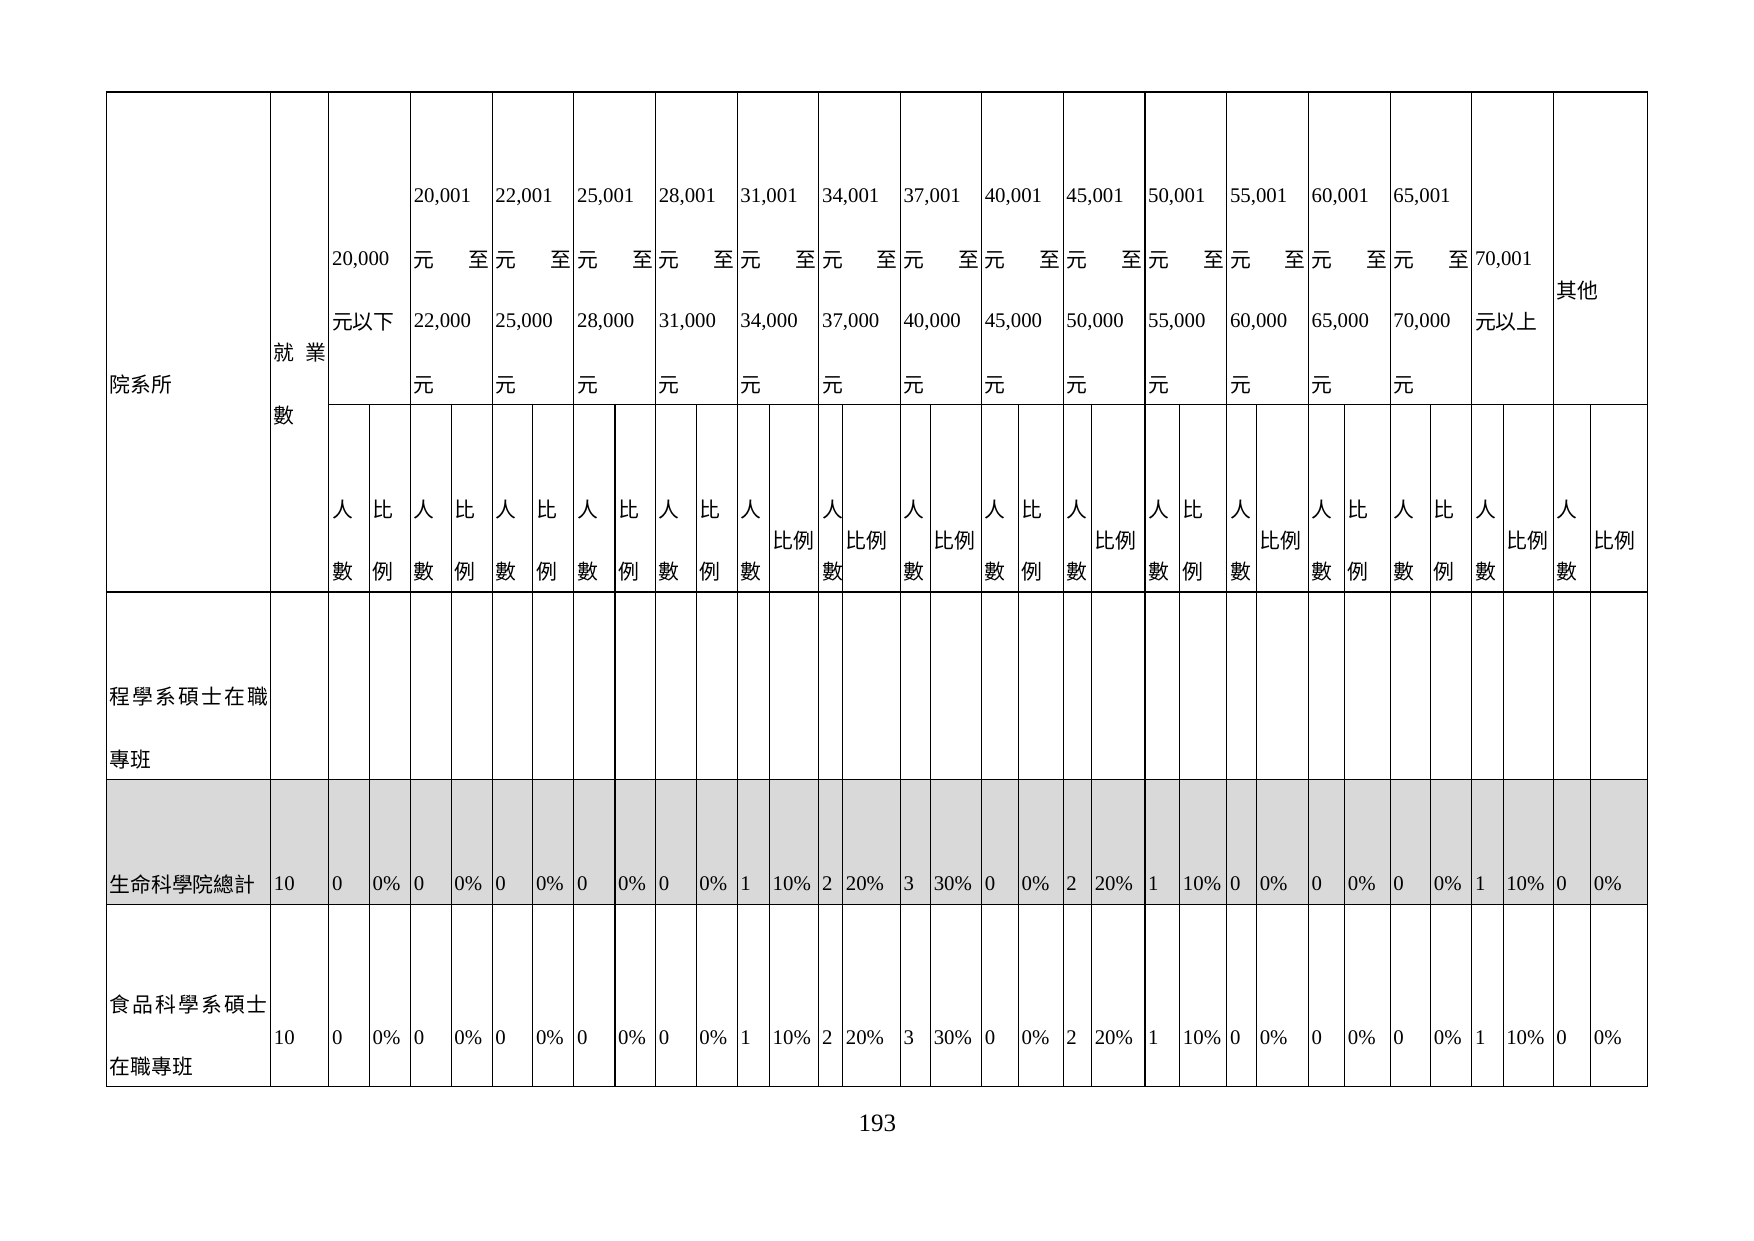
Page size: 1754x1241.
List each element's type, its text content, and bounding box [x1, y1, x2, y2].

table_cell 0% [1257, 780, 1308, 904]
table_cell [1431, 593, 1471, 779]
table_cell 0 [656, 780, 696, 904]
table_cell 0% [1431, 780, 1471, 904]
table_cell 2 [1064, 905, 1091, 1086]
table_cell 1 [1146, 905, 1179, 1086]
table_cell [1391, 593, 1430, 779]
table_cell 0 [329, 780, 369, 904]
table_cell [843, 593, 900, 779]
table_cell [1092, 593, 1144, 779]
table_cell 食品科學系碩士在職專班 [107, 905, 270, 1086]
table_header 20,001元至22,000元 [411, 93, 492, 404]
table_cell 1 [738, 905, 769, 1086]
table_header 其他 [1554, 93, 1647, 404]
table_cell 人數 [411, 405, 451, 591]
table_cell 10% [770, 905, 818, 1086]
table_cell 比例 [1591, 405, 1647, 591]
table_cell 0% [616, 905, 655, 1086]
table_cell 0 [1309, 780, 1344, 904]
table_cell 0% [370, 780, 410, 904]
table_cell 3 [901, 780, 930, 904]
table_header 31,001元至34,000元 [738, 93, 818, 404]
table_cell 0 [1391, 780, 1430, 904]
table_cell 1 [738, 780, 769, 904]
table_header 65,001元至70,000元 [1391, 93, 1471, 404]
table_cell [770, 593, 818, 779]
table_cell 10 [271, 905, 328, 1086]
table_cell 比例 [931, 405, 981, 591]
table_cell 10% [770, 780, 818, 904]
table_cell 比例 [1257, 405, 1308, 591]
table_cell 0% [616, 780, 655, 904]
table_cell 2 [819, 905, 842, 1086]
table_cell [493, 593, 532, 779]
table_header 40,001元至45,000元 [982, 93, 1063, 404]
table_cell 0% [452, 780, 492, 904]
table_cell 0 [493, 905, 532, 1086]
table_cell [1309, 593, 1344, 779]
table_cell [533, 593, 573, 779]
table_cell 0 [1227, 905, 1256, 1086]
table_cell 人數 [1391, 405, 1430, 591]
table_cell [901, 593, 930, 779]
table_cell 30% [931, 905, 981, 1086]
table_cell 0 [574, 905, 614, 1086]
table_cell 0 [1554, 905, 1590, 1086]
table_cell 3 [901, 905, 930, 1086]
table_cell 1 [1472, 780, 1503, 904]
table_cell [819, 593, 842, 779]
table_cell 0% [1591, 905, 1647, 1086]
table_cell 人數 [656, 405, 696, 591]
table_header 就業數 [271, 93, 328, 591]
table_cell [1591, 593, 1647, 779]
table_header 60,001元至65,000元 [1309, 93, 1390, 404]
table_cell 10% [1504, 905, 1553, 1086]
table_cell 20% [1092, 905, 1144, 1086]
table_header 45,001元至50,000元 [1064, 93, 1144, 404]
table_cell 0 [574, 780, 614, 904]
table_header 70,001元以上 [1472, 93, 1553, 404]
table_cell 人數 [819, 405, 842, 591]
table_cell 0% [533, 780, 573, 904]
table_cell 比例 [697, 405, 737, 591]
table_cell 0% [1257, 905, 1308, 1086]
table_cell 0% [1345, 780, 1390, 904]
table_cell 人數 [982, 405, 1018, 591]
table_cell [411, 593, 451, 779]
table_cell 比例 [370, 405, 410, 591]
table_cell 0% [370, 905, 410, 1086]
table_cell 0% [697, 905, 737, 1086]
table_cell [574, 593, 614, 779]
table_cell 0% [1431, 905, 1471, 1086]
table_cell 比例 [452, 405, 492, 591]
table_cell [1180, 593, 1226, 779]
table_cell 人數 [1146, 405, 1179, 591]
table_cell [271, 593, 328, 779]
table_cell 比例 [616, 405, 655, 591]
table_cell 比例 [1019, 405, 1063, 591]
table_header 院系所 [107, 93, 270, 591]
table_cell 0% [1591, 780, 1647, 904]
table_cell 人數 [1554, 405, 1590, 591]
table_header 20,000元以下 [329, 93, 410, 404]
table_cell [370, 593, 410, 779]
table_cell [1257, 593, 1308, 779]
table_cell 人數 [1472, 405, 1503, 591]
table_cell [452, 593, 492, 779]
table_cell 人數 [1309, 405, 1344, 591]
table_header 25,001元至28,000元 [574, 93, 655, 404]
table_cell [1227, 593, 1256, 779]
table_cell 比例 [1431, 405, 1471, 591]
table_cell 1 [1472, 905, 1503, 1086]
table_cell 0 [1227, 780, 1256, 904]
table_cell [1019, 593, 1063, 779]
table_cell 0% [1345, 905, 1390, 1086]
table_header 28,001元至31,000元 [656, 93, 737, 404]
table_cell 0 [411, 780, 451, 904]
table_cell 比例 [533, 405, 573, 591]
table_header 34,001元至37,000元 [819, 93, 900, 404]
table_cell 比例 [1345, 405, 1390, 591]
table_header 37,001元至40,000元 [901, 93, 981, 404]
table_cell 10% [1180, 905, 1226, 1086]
table_cell [1554, 593, 1590, 779]
table_cell 2 [1064, 780, 1091, 904]
table_cell 人數 [901, 405, 930, 591]
table_cell 0 [1554, 780, 1590, 904]
table_cell [982, 593, 1018, 779]
table_cell [616, 593, 655, 779]
table_cell 0 [329, 905, 369, 1086]
table_cell 1 [1146, 780, 1179, 904]
table_cell 2 [819, 780, 842, 904]
table_cell 20% [843, 780, 900, 904]
table_cell 0 [1309, 905, 1344, 1086]
table_cell 0% [697, 780, 737, 904]
table_cell [1472, 593, 1503, 779]
table_cell 比例 [843, 405, 900, 591]
table_cell 人數 [493, 405, 532, 591]
table_cell 0 [411, 905, 451, 1086]
table_cell 0% [1019, 780, 1063, 904]
table_cell 比例 [1180, 405, 1226, 591]
table_cell 0 [1391, 905, 1430, 1086]
table_cell 10 [271, 780, 328, 904]
table_cell 比例 [770, 405, 818, 591]
table_cell [656, 593, 696, 779]
table_cell 0 [493, 780, 532, 904]
table_cell 人數 [1227, 405, 1256, 591]
table_cell [329, 593, 369, 779]
table_cell [697, 593, 737, 779]
table_cell 0% [452, 905, 492, 1086]
table_cell [931, 593, 981, 779]
table_header 22,001元至25,000元 [493, 93, 573, 404]
table_cell 10% [1180, 780, 1226, 904]
table_cell [1064, 593, 1091, 779]
table_cell 比例 [1504, 405, 1553, 591]
table_cell 程學系碩士在職專班 [107, 593, 270, 779]
table_cell [1504, 593, 1553, 779]
table_cell 0% [533, 905, 573, 1086]
table_cell 比例 [1092, 405, 1144, 591]
table_cell 0 [982, 905, 1018, 1086]
table_cell 人數 [329, 405, 369, 591]
table_cell 20% [1092, 780, 1144, 904]
table_cell 30% [931, 780, 981, 904]
table_cell 0 [982, 780, 1018, 904]
table_cell 0% [1019, 905, 1063, 1086]
table_cell 人數 [738, 405, 769, 591]
table_header 50,001元至55,000元 [1146, 93, 1226, 404]
table_cell [738, 593, 769, 779]
table_cell 生命科學院總計 [107, 780, 270, 904]
table_cell [1345, 593, 1390, 779]
table_cell 20% [843, 905, 900, 1086]
table_cell 0 [656, 905, 696, 1086]
table_cell [1146, 593, 1179, 779]
table_cell 人數 [574, 405, 614, 591]
table_cell 10% [1504, 780, 1553, 904]
table_header 55,001元至60,000元 [1227, 93, 1308, 404]
table_cell 人數 [1064, 405, 1091, 591]
